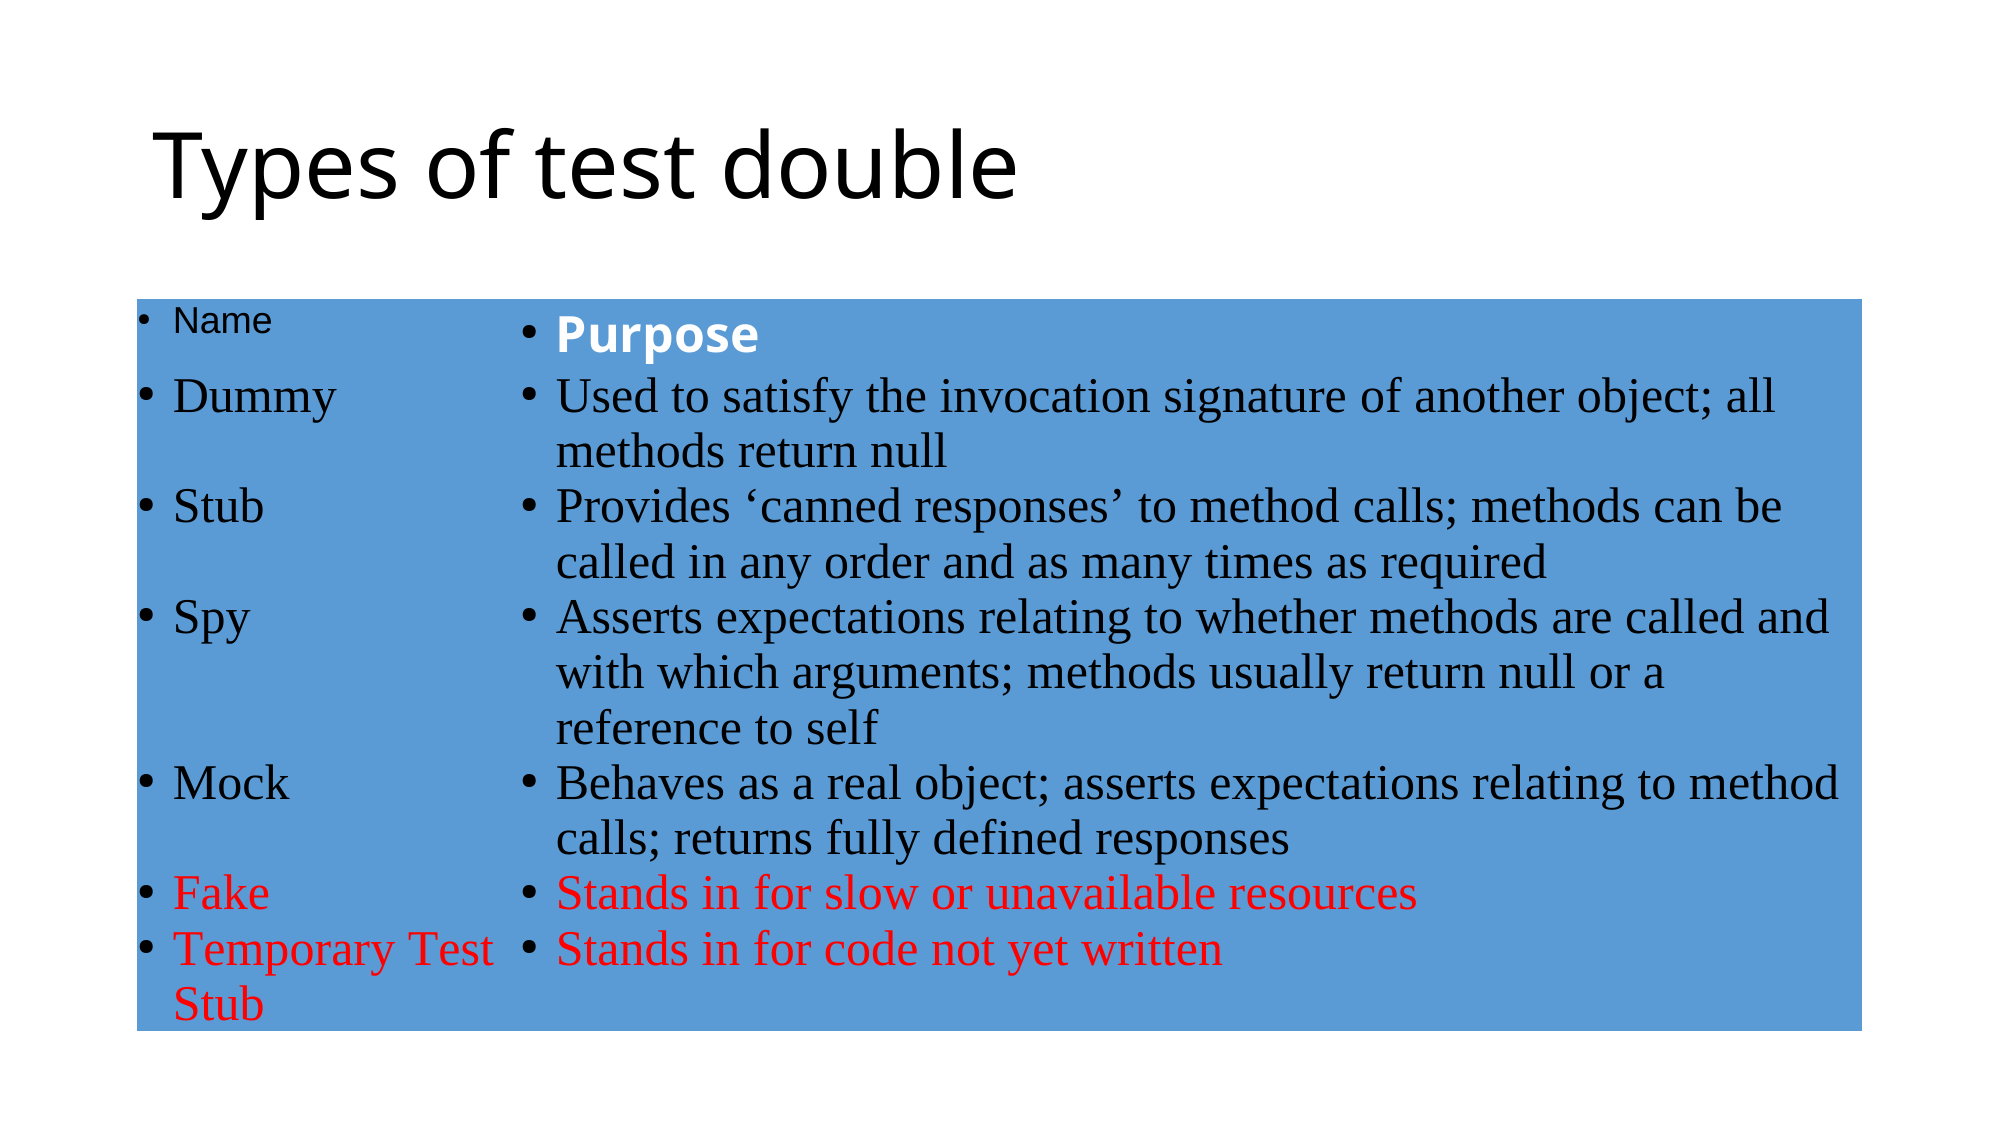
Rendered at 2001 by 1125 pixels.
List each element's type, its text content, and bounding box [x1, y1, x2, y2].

title Types of test double [137, 59, 1863, 278]
table_cell Stub [137, 478, 520, 589]
table_cell Temporary Test Stub [137, 921, 520, 1031]
table_cell Dummy [137, 368, 520, 478]
table_cell Behaves as a real object; asserts expectations relating to method calls; returns fully defined responses [520, 755, 1862, 866]
table_cell Provides ‘canned responses’ to method calls; methods can be called in any order and as many times as required [520, 478, 1862, 589]
table_cell Used to satisfy the invocation signature of another object; all methods return null [520, 368, 1862, 478]
table_cell Spy [137, 589, 520, 755]
table_cell Fake [137, 866, 520, 921]
table_header Name [137, 299, 520, 368]
table_cell Asserts expectations relating to whether methods are called and with which arguments; methods usually return null or a reference to self [520, 589, 1862, 755]
table_cell Stands in for code not yet written [520, 921, 1862, 1031]
table_cell Stands in for slow or unavailable resources [520, 866, 1862, 921]
table_cell Mock [137, 755, 520, 866]
table_header Purpose [520, 299, 1862, 368]
